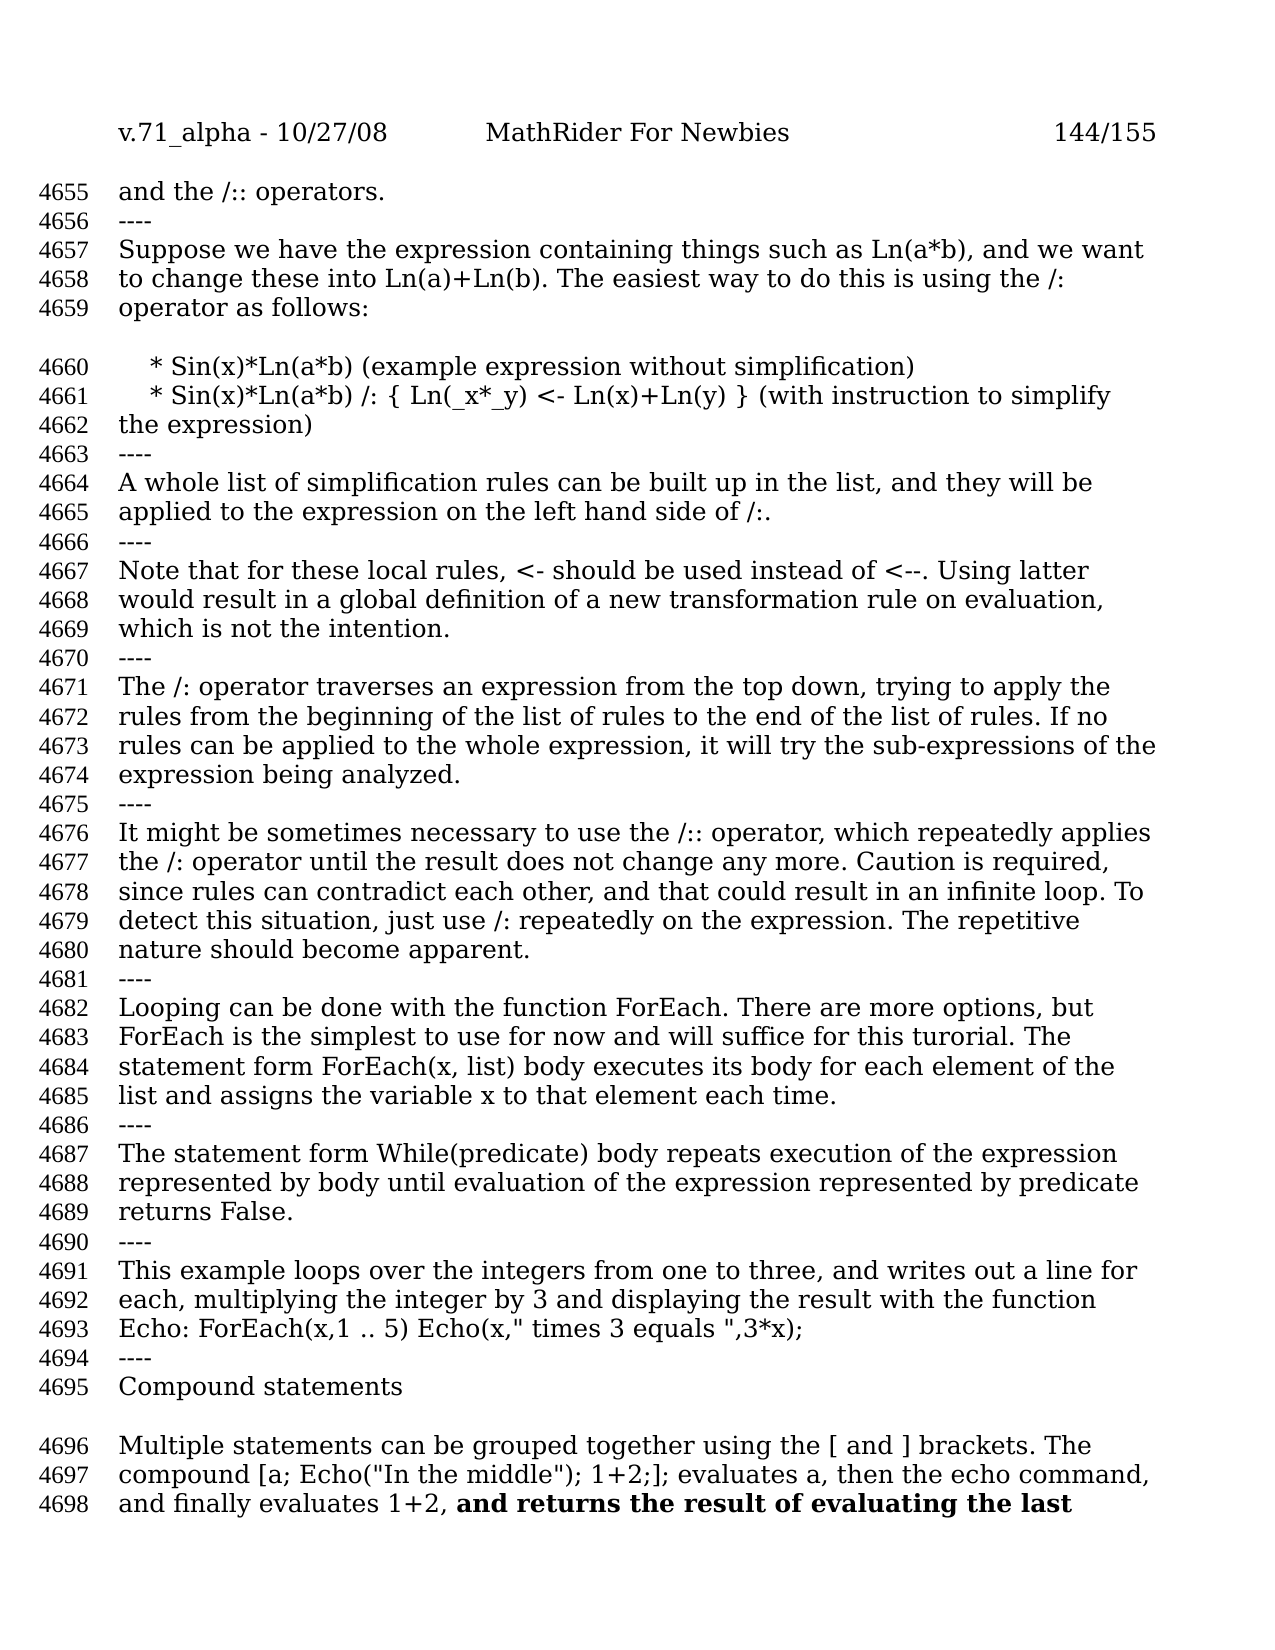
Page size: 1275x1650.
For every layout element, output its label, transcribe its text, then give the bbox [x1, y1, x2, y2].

text ---- [118, 439, 1157, 468]
text ---- [118, 1343, 1157, 1373]
text * Sin(x)*Ln(a*b) (example expression without simplification) [118, 352, 1157, 381]
text * Sin(x)*Ln(a*b) /: { Ln(_x*_y) <- Ln(x)+Ln(y) } (with instruction to simplify the expression) [118, 381, 1157, 439]
text ---- [118, 206, 1157, 235]
text Looping can be done with the function ForEach. There are more options, but ForEach is the simplest to use for now and will suffice for this turorial. The statement form ForEach(x, list) body executes its body for each element of the list and assigns the variable x to that element each time. [118, 993, 1157, 1110]
text Suppose we have the expression containing things such as Ln(a*b), and we want to change these into Ln(a)+Ln(b). The easiest way to do this is using the /: operator as follows: [118, 235, 1157, 323]
text ---- [118, 789, 1157, 818]
text The /: operator traverses an expression from the top down, trying to apply the rules from the beginning of the list of rules to the end of the list of rules. If no rules can be applied to the whole expression, it will try the sub-expressions of the expression being analyzed. [118, 673, 1157, 789]
text A whole list of simplification rules can be built up in the list, and they will be applied to the expression on the left hand side of /:. [118, 468, 1157, 527]
text ---- [118, 643, 1157, 673]
text It might be sometimes necessary to use the /:: operator, which repeatedly applies the /: operator until the result does not change any more. Caution is required, since rules can contradict each other, and that could result in an infinite loop. To detect this situation, just use /: repeatedly on the expression. The repetitive nature should become apparent. [118, 818, 1157, 964]
text ---- [118, 1110, 1157, 1139]
text Note that for these local rules, <- should be used instead of <--. Using latter would result in a global definition of a new transformation rule on evaluation, which is not the intention. [118, 556, 1157, 643]
text ---- [118, 964, 1157, 993]
text ---- [118, 527, 1157, 556]
text Multiple statements can be grouped together using the [ and ] brackets. The compound [a; Echo("In the middle"); 1+2;]; evaluates a, then the echo command, and finally evaluates 1+2, and returns the result of evaluating the last [118, 1431, 1157, 1519]
text and the /:: operators. [118, 177, 1157, 206]
text Compound statements [118, 1373, 1157, 1402]
text ---- [118, 1227, 1157, 1256]
text The statement form While(predicate) body repeats execution of the expression represented by body until evaluation of the expression represented by predicate returns False. [118, 1139, 1157, 1227]
text This example loops over the integers from one to three, and writes out a line for each, multiplying the integer by 3 and displaying the result with the function Echo: ForEach(x,1 .. 5) Echo(x," times 3 equals ",3*x); [118, 1256, 1157, 1343]
